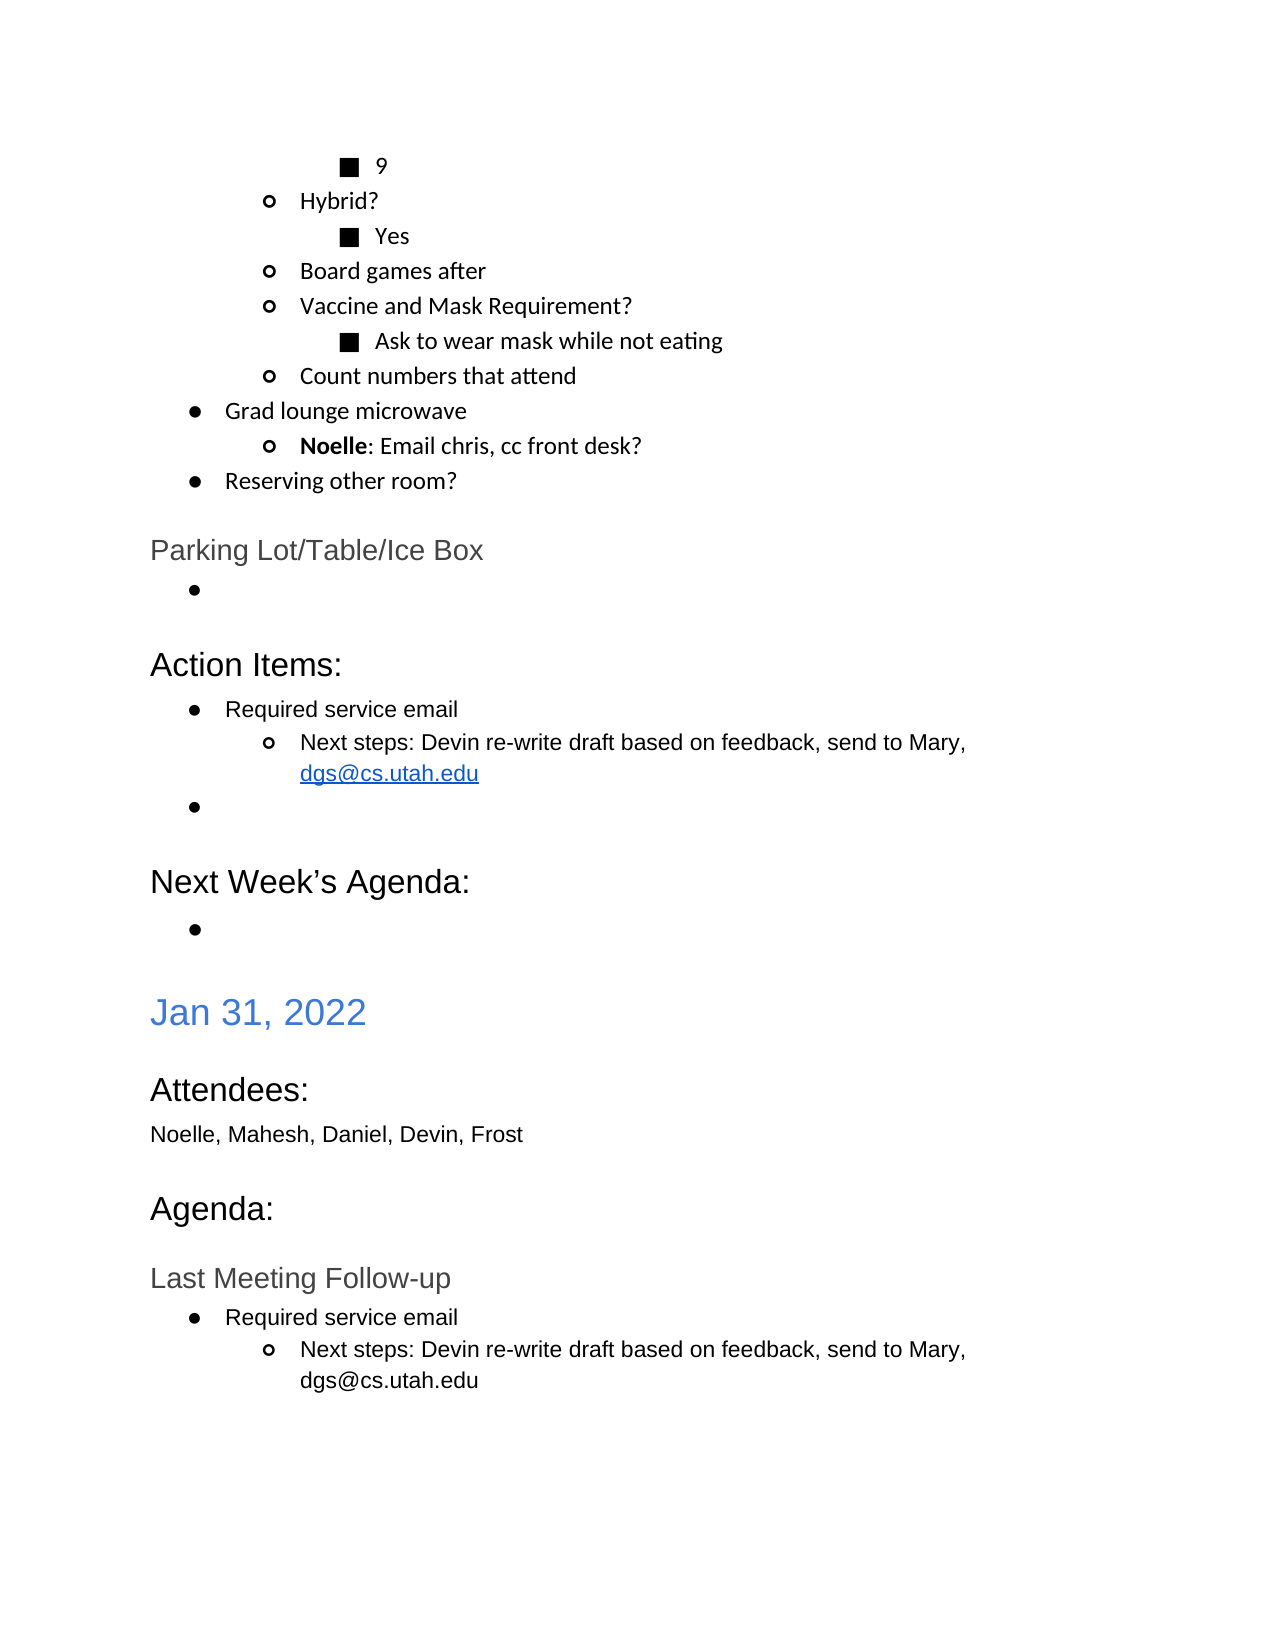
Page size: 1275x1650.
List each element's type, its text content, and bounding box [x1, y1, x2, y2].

subtitle Agenda: [150, 1189, 1125, 1228]
list Noelle: Email chris, cc front desk? [262, 430, 1125, 461]
list Board games after [262, 255, 1125, 286]
list Yes [337, 220, 1125, 251]
subtitle Jan 31, 2022 [150, 990, 1125, 1033]
subtitle Next Week’s Agenda: [150, 862, 1125, 901]
list 9 [337, 150, 1125, 181]
list Required service email [187, 1303, 1125, 1331]
list Next steps: Devin re-write draft based on feedback, send to Mary, dgs@cs.utah.edu [262, 728, 1125, 786]
list Vaccine and Mask Requirement? [262, 290, 1125, 321]
list Next steps: Devin re-write draft based on feedback, send to Mary, dgs@cs.utah.edu [262, 1335, 1125, 1393]
list Ask to wear mask while not eating [337, 325, 1125, 356]
list Required service email [187, 696, 1125, 723]
list Grad lounge microwave [187, 395, 1125, 426]
text Noelle, Mahesh, Daniel, Devin, Frost [150, 1121, 1125, 1148]
subtitle Last Meeting Follow-up [150, 1261, 1125, 1294]
subtitle Attendees: [150, 1071, 1125, 1109]
list Count numbers that attend [262, 360, 1125, 391]
subtitle Action Items: [150, 644, 1125, 683]
subtitle Parking Lot/Table/Ice Box [150, 533, 1125, 567]
list Reserving other room? [187, 465, 1125, 496]
list Hybrid? [262, 185, 1125, 216]
